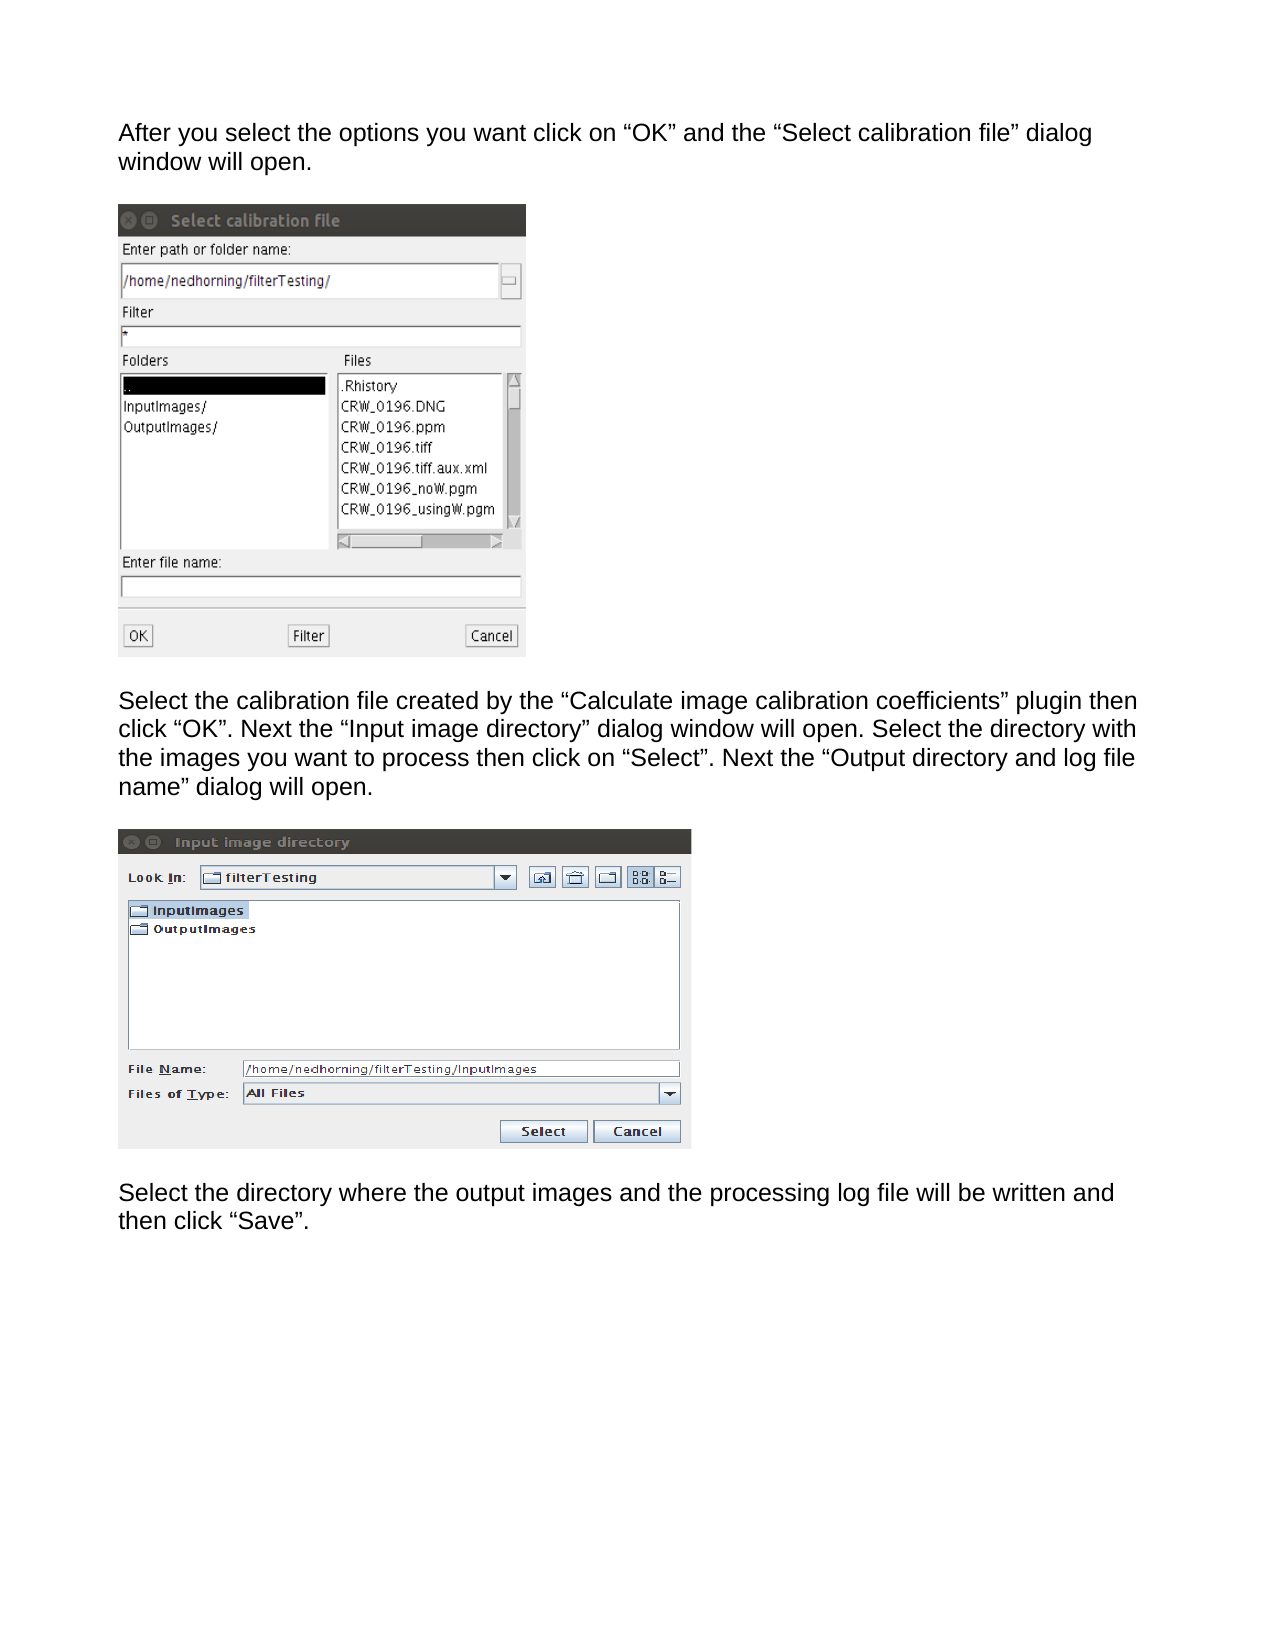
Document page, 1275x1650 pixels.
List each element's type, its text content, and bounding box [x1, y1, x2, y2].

picture [118, 204, 526, 657]
text After you select the options you want click on “OK” and the “Select calibration file” dialog window will open. [118, 118, 1157, 176]
text Select the directory where the output images and the processing log file will be written and then click “Save”. [118, 1177, 1157, 1235]
picture [118, 829, 692, 1149]
text Select the calibration file created by the “Calculate image calibration coefficients” plugin then click “OK”. Next the “Input image directory” dialog window will open. Select the directory with the images you want to process then click on “Select”. Next the “Output directory and log file name” dialog will open. [118, 686, 1157, 801]
